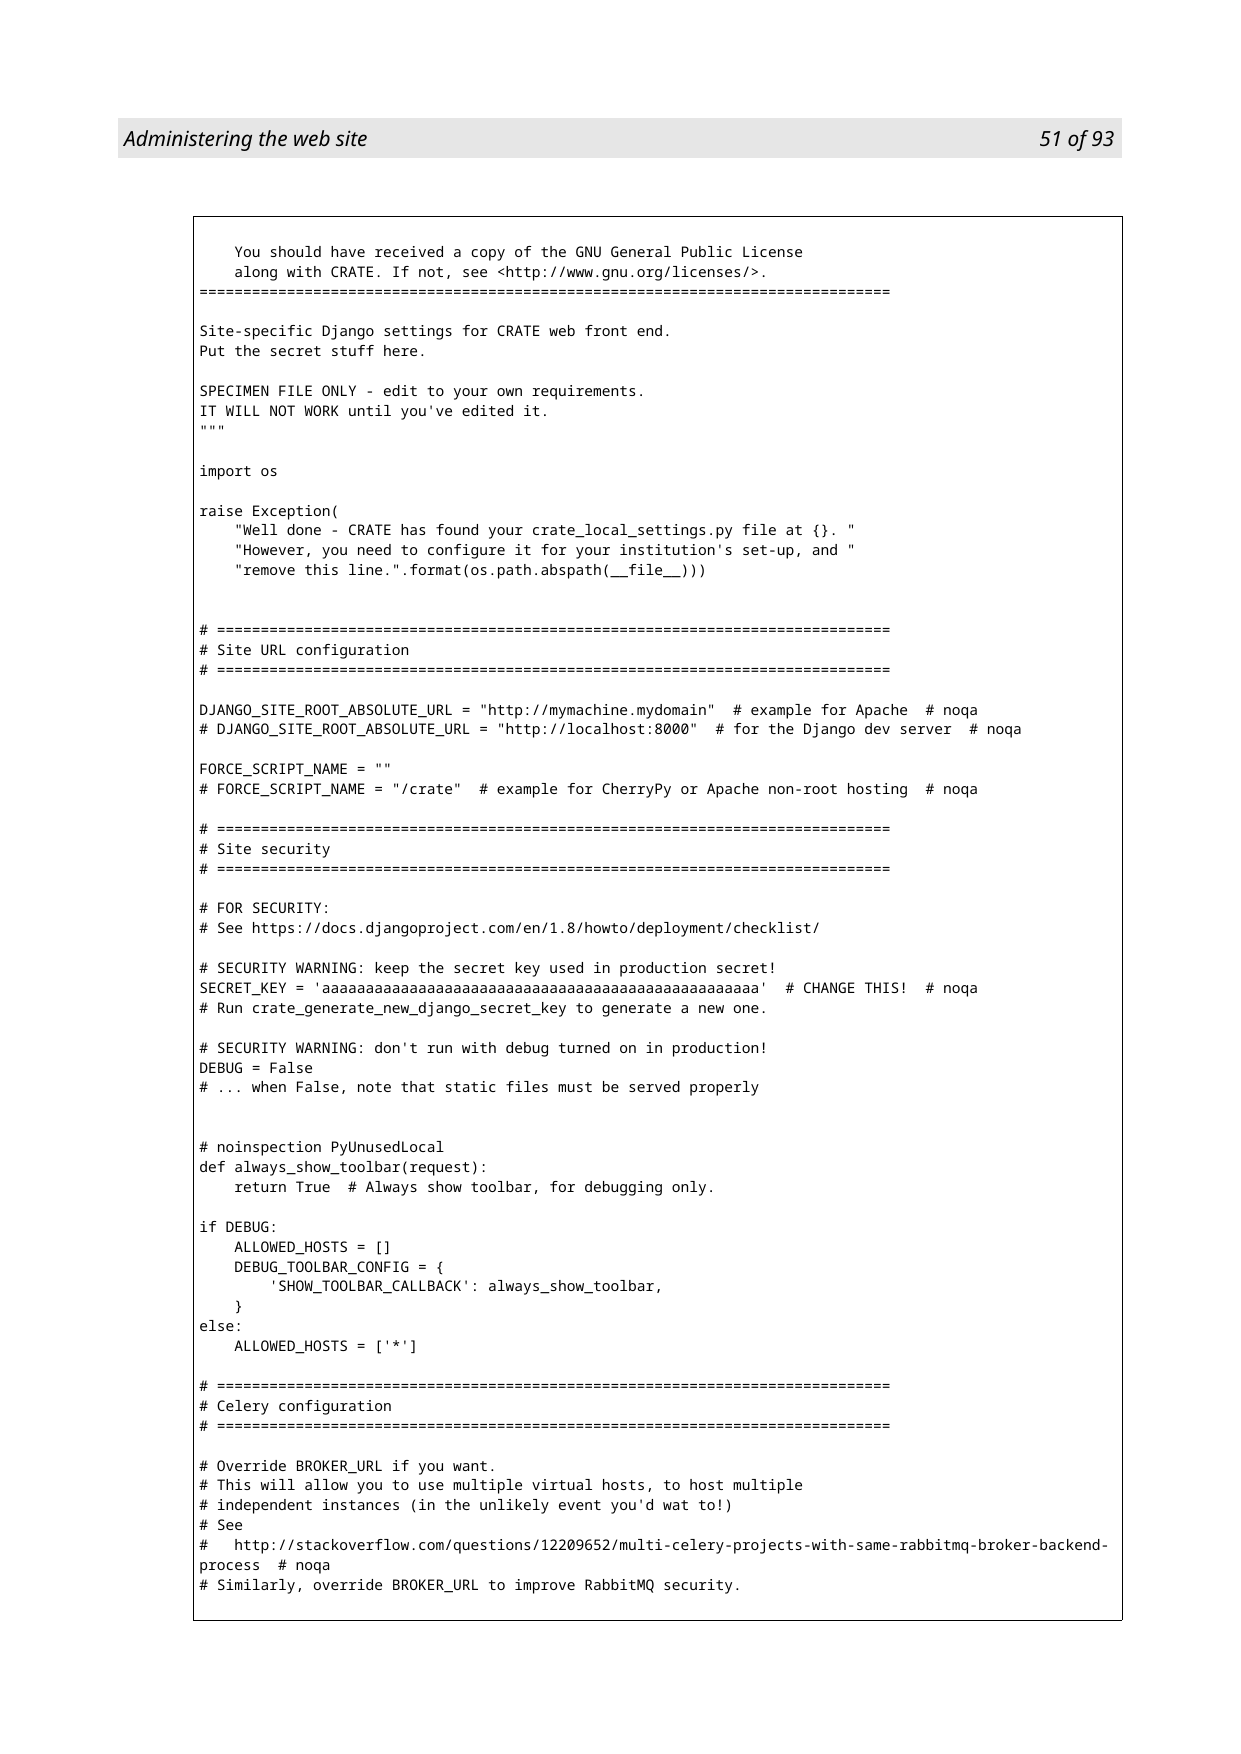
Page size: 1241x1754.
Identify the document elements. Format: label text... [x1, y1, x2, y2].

table_header You should have received a copy of the GNU General Public License along with CRATE. If not, see <http://www.gnu.org/licenses/>. =============================================================================== Site-specific Django settings for CRATE web front end. Put the secret stuff here. SPECIMEN FILE ONLY - edit to your own requirements. IT WILL NOT WORK until you've edited it. """ import os raise Exception( "Well done - CRATE has found your crate_local_settings.py file at {}. " "However, you need to configure it for your institution's set-up, and " "remove this line.".format(os.path.abspath(__file__))) # ============================================================================= # Site URL configuration # ============================================================================= DJANGO_SITE_ROOT_ABSOLUTE_URL = "http://mymachine.mydomain" # example for Apache # noqa # DJANGO_SITE_ROOT_ABSOLUTE_URL = "http://localhost:8000" # for the Django dev server # noqa FORCE_SCRIPT_NAME = "" # FORCE_SCRIPT_NAME = "/crate" # example for CherryPy or Apache non-root hosting # noqa # ============================================================================= # Site security # ============================================================================= # FOR SECURITY: # See https://docs.djangoproject.com/en/1.8/howto/deployment/checklist/ # SECURITY WARNING: keep the secret key used in production secret! SECRET_KEY = 'aaaaaaaaaaaaaaaaaaaaaaaaaaaaaaaaaaaaaaaaaaaaaaaaaa' # CHANGE THIS! # noqa # Run crate_generate_new_django_secret_key to generate a new one. # SECURITY WARNING: don't run with debug turned on in production! DEBUG = False # ... when False, note that static files must be served properly # noinspection PyUnusedLocal def always_show_toolbar(request): return True # Always show toolbar, for debugging only. if DEBUG: ALLOWED_HOSTS = [] DEBUG_TOOLBAR_CONFIG = { 'SHOW_TOOLBAR_CALLBACK': always_show_toolbar, } else: ALLOWED_HOSTS = ['*'] # ============================================================================= # Celery configuration # ============================================================================= # Override BROKER_URL if you want. # This will allow you to use multiple virtual hosts, to host multiple # independent instances (in the unlikely event you'd wat to!) # See # http://stackoverflow.com/questions/12209652/multi-celery-projects-with-same-rabbitmq-broker-backend-process # noqa # Similarly, override BROKER_URL to improve RabbitMQ security. [194, 217, 1122, 1620]
